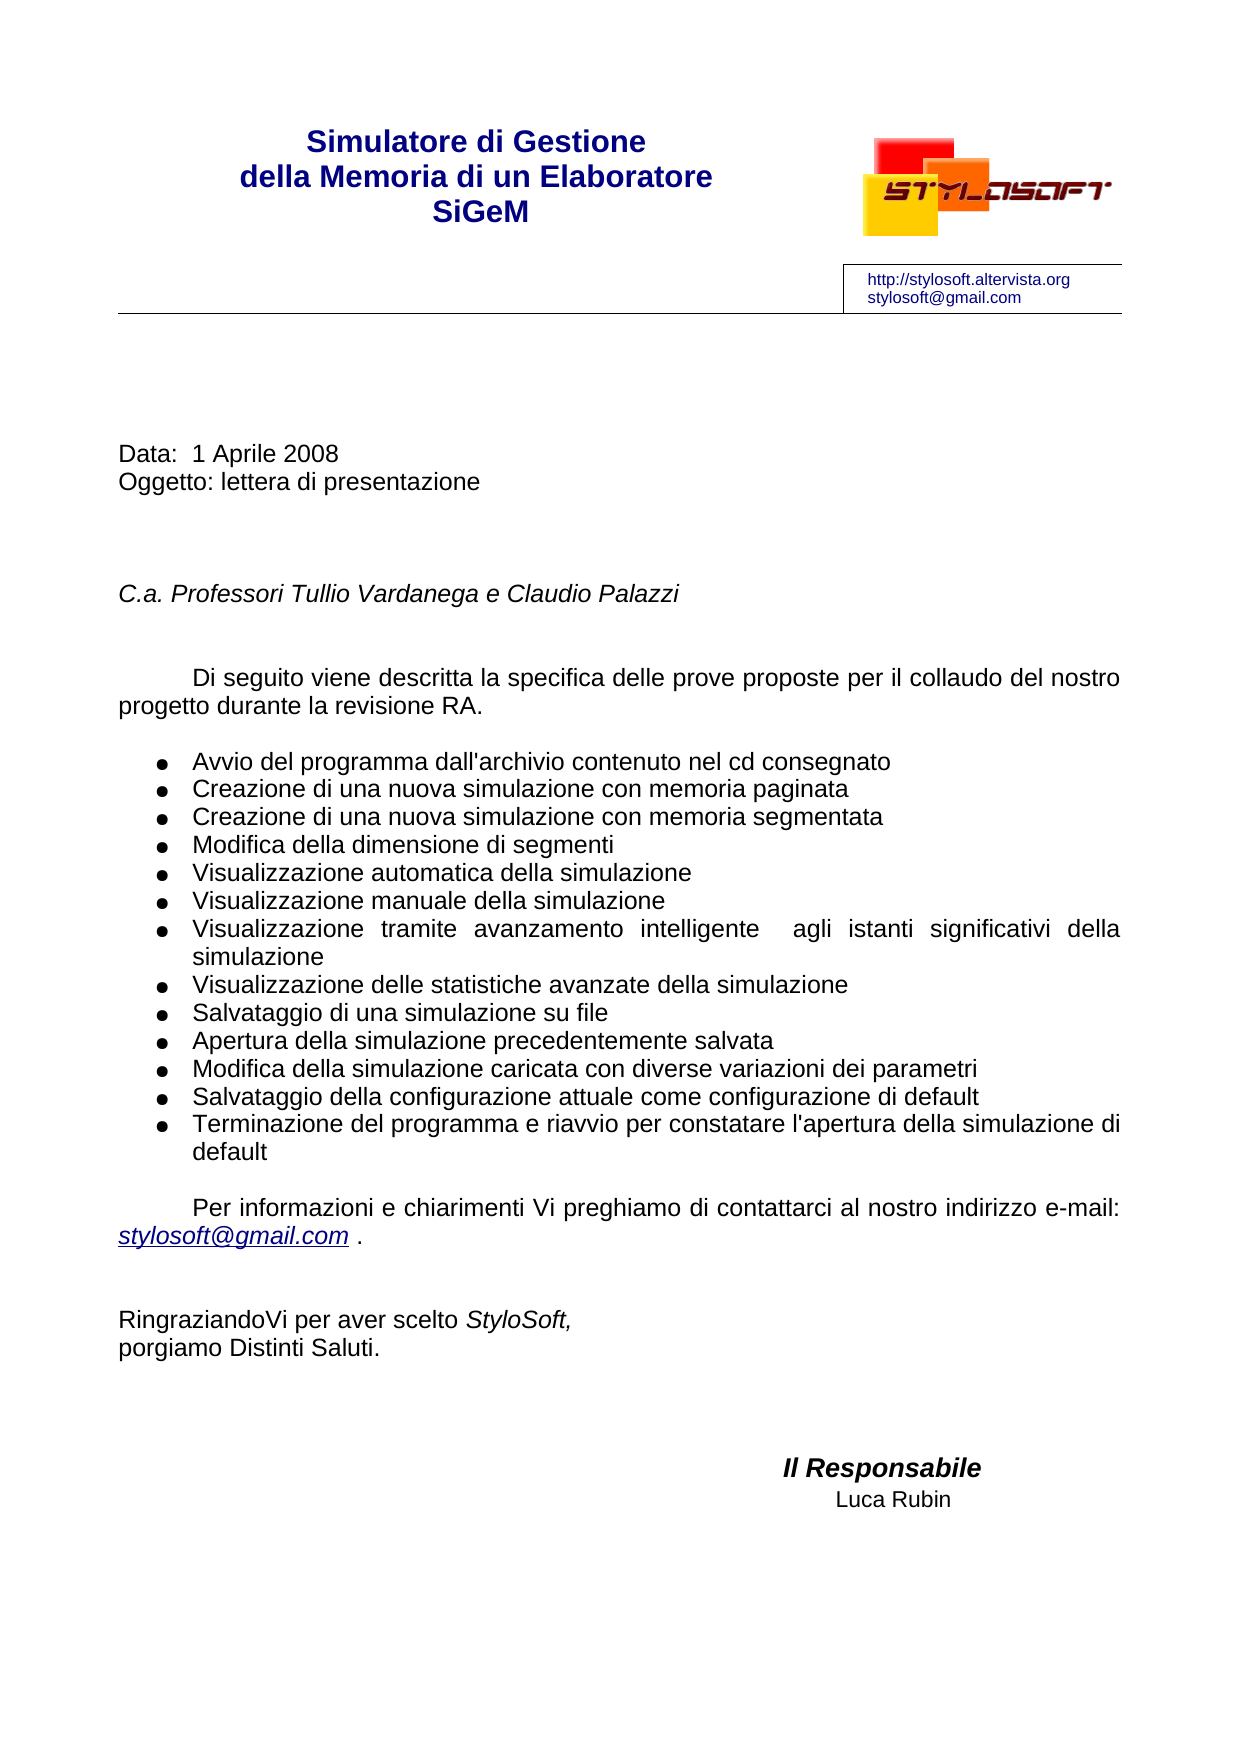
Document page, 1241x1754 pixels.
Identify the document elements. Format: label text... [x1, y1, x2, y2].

list Terminazione del programma e riavvio per constatare l'apertura della simulazione di default [154, 1110, 1122, 1166]
list Salvataggio di una simulazione su file [154, 999, 1122, 1027]
list Visualizzazione tramite avanzamento intelligente agli istanti significativi della simulazione [154, 915, 1122, 971]
list Creazione di una nuova simulazione con memoria paginata [154, 775, 1122, 803]
text RingraziandoVi per aver scelto StyloSoft, [118, 1306, 1122, 1334]
list Visualizzazione delle statistiche avanzate della simulazione [154, 971, 1122, 999]
picture [848, 123, 1117, 247]
text porgiamo Distinti Saluti. [118, 1334, 1122, 1362]
text Data: 1 Aprile 2008 [118, 440, 1122, 468]
list Visualizzazione manuale della simulazione [154, 887, 1122, 915]
text Oggetto: lettera di presentazione [118, 468, 1122, 496]
list Salvataggio della configurazione attuale come configurazione di default [154, 1082, 1122, 1110]
text Di seguito viene descritta la specifica delle prove proposte per il collaudo del nostro progetto durante la revisione RA. [118, 664, 1122, 719]
text C.a. Professori Tullio Vardanega e Claudio Palazzi [118, 580, 1122, 608]
list Visualizzazione automatica della simulazione [154, 859, 1122, 887]
text Il Responsabile [118, 1452, 1122, 1483]
text Luca Rubin [118, 1483, 1122, 1513]
list Modifica della dimensione di segmenti [154, 831, 1122, 859]
list Creazione di una nuova simulazione con memoria segmentata [154, 803, 1122, 831]
list Avvio del programma dall'archivio contenuto nel cd consegnato [154, 747, 1122, 775]
text Per informazioni e chiarimenti Vi preghiamo di contattarci al nostro indirizzo e-mail: stylosoft@gmail.com . [118, 1194, 1122, 1250]
list Apertura della simulazione precedentemente salvata [154, 1027, 1122, 1054]
list Modifica della simulazione caricata con diverse variazioni dei parametri [154, 1054, 1122, 1082]
